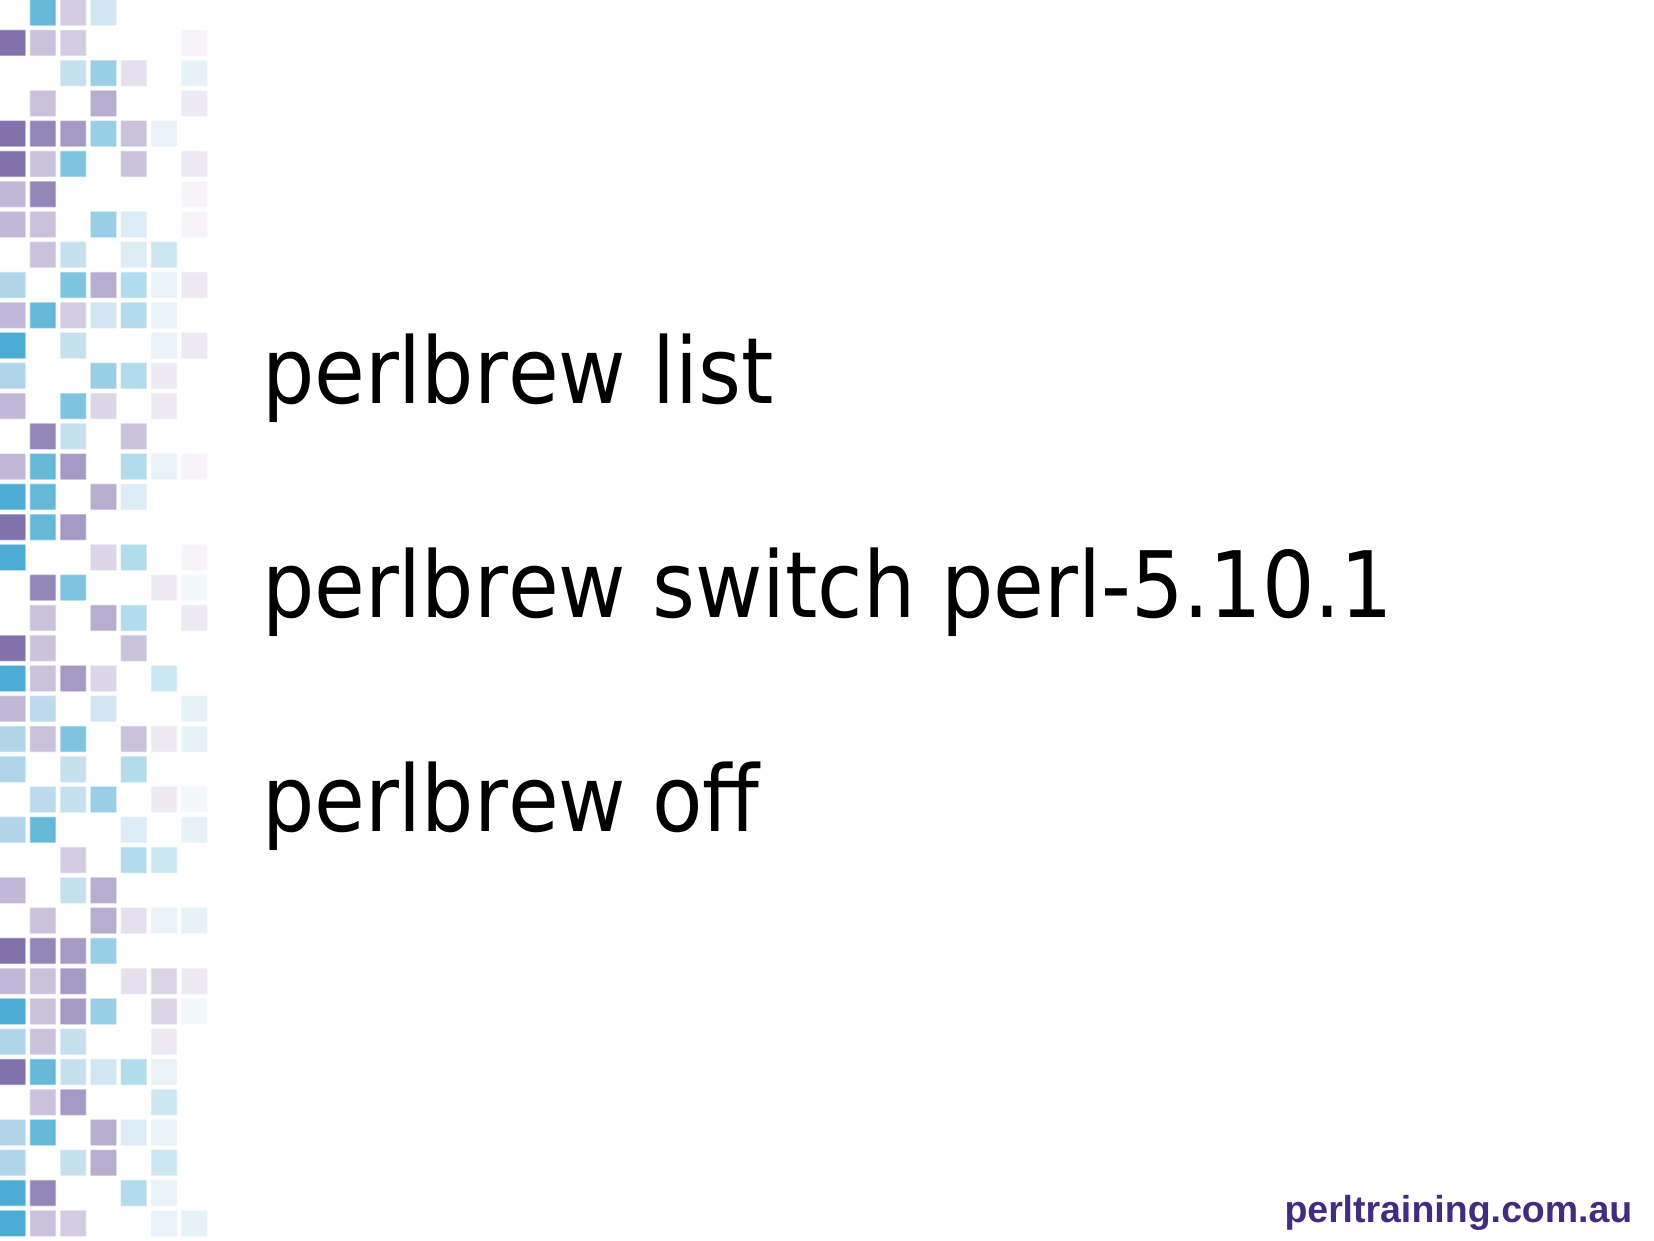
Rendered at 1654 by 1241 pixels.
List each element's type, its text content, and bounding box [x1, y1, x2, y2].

picture [0, 0, 212, 1241]
title perlbrew list perlbrew switch perl-5.10.1 perlbrew off [82, 49, 1571, 1123]
